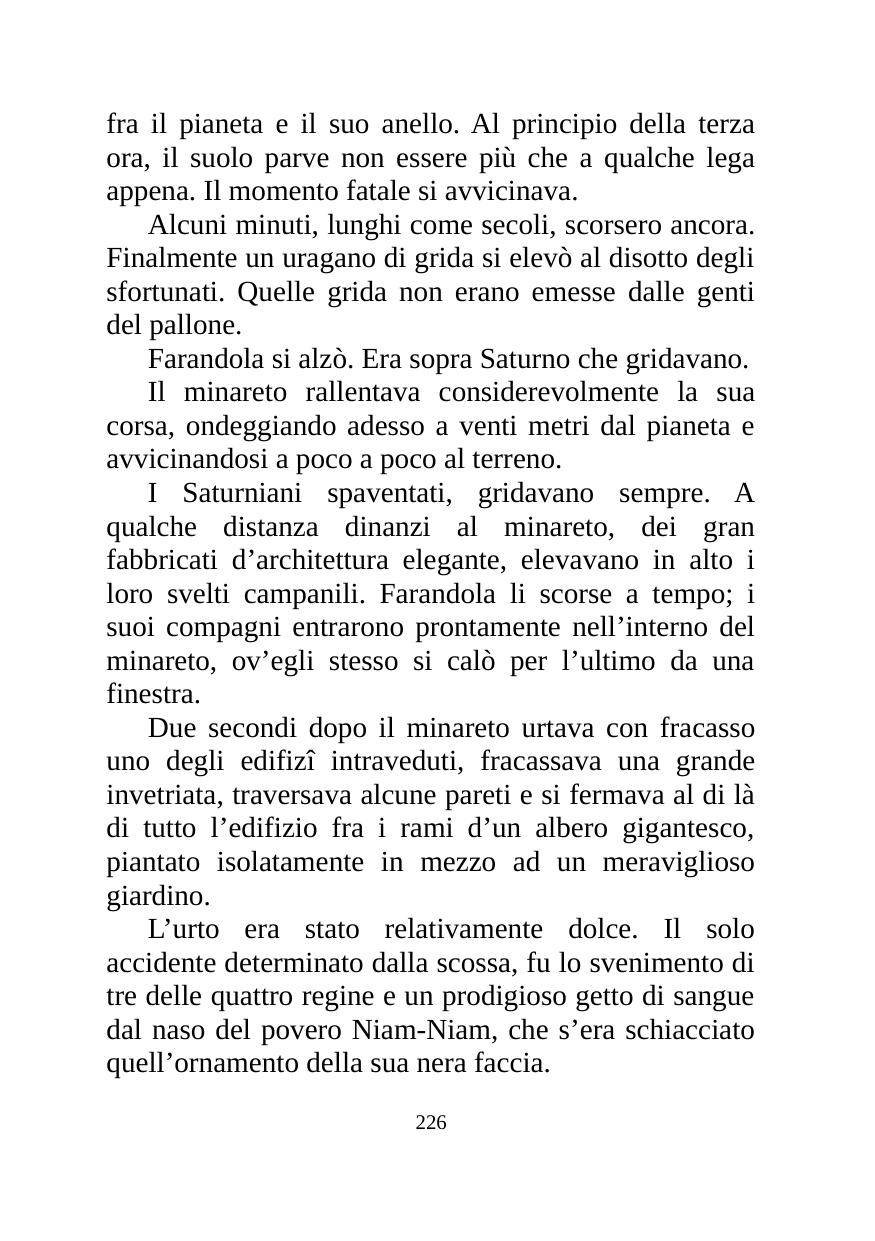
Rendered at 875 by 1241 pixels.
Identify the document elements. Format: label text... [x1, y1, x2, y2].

text fra il pianeta e il suo anello. Al principio della terza ora, il suolo parve non essere più che a qualche lega appena. Il momento fatale si avvicinava. [106, 106, 756, 207]
text Farandola si alzò. Era sopra Saturno che gridavano. [106, 341, 756, 374]
text L’urto era stato relativamente dolce. Il solo accidente determinato dalla scossa, fu lo svenimento di tre delle quattro regine e un prodigioso getto di sangue dal naso del povero Niam-Niam, che s’era schiacciato quell’ornamento della sua nera faccia. [106, 911, 756, 1079]
text Due secondi dopo il minareto urtava con fracasso uno degli edifizî intraveduti, fracassava una grande invetriata, traversava alcune pareti e si fermava al di là di tutto l’edifizio fra i rami d’un albero gigantesco, piantato isolatamente in mezzo ad un meraviglioso giardino. [106, 710, 756, 911]
text I Saturniani spaventati, gridavano sempre. A qualche distanza dinanzi al minareto, dei gran fabbricati d’architettura elegante, elevavano in alto i loro svelti campanili. Farandola li scorse a tempo; i suoi compagni entrarono prontamente nell’interno del minareto, ov’egli stesso si calò per l’ultimo da una finestra. [106, 475, 756, 710]
text Il minareto rallentava considerevolmente la sua corsa, ondeggiando adesso a venti metri dal pianeta e avvicinandosi a poco a poco al terreno. [106, 374, 756, 475]
text Alcuni minuti, lunghi come secoli, scorsero ancora. Finalmente un uragano di grida si elevò al disotto degli sfortunati. Quelle grida non erano emesse dalle genti del pallone. [106, 207, 756, 341]
